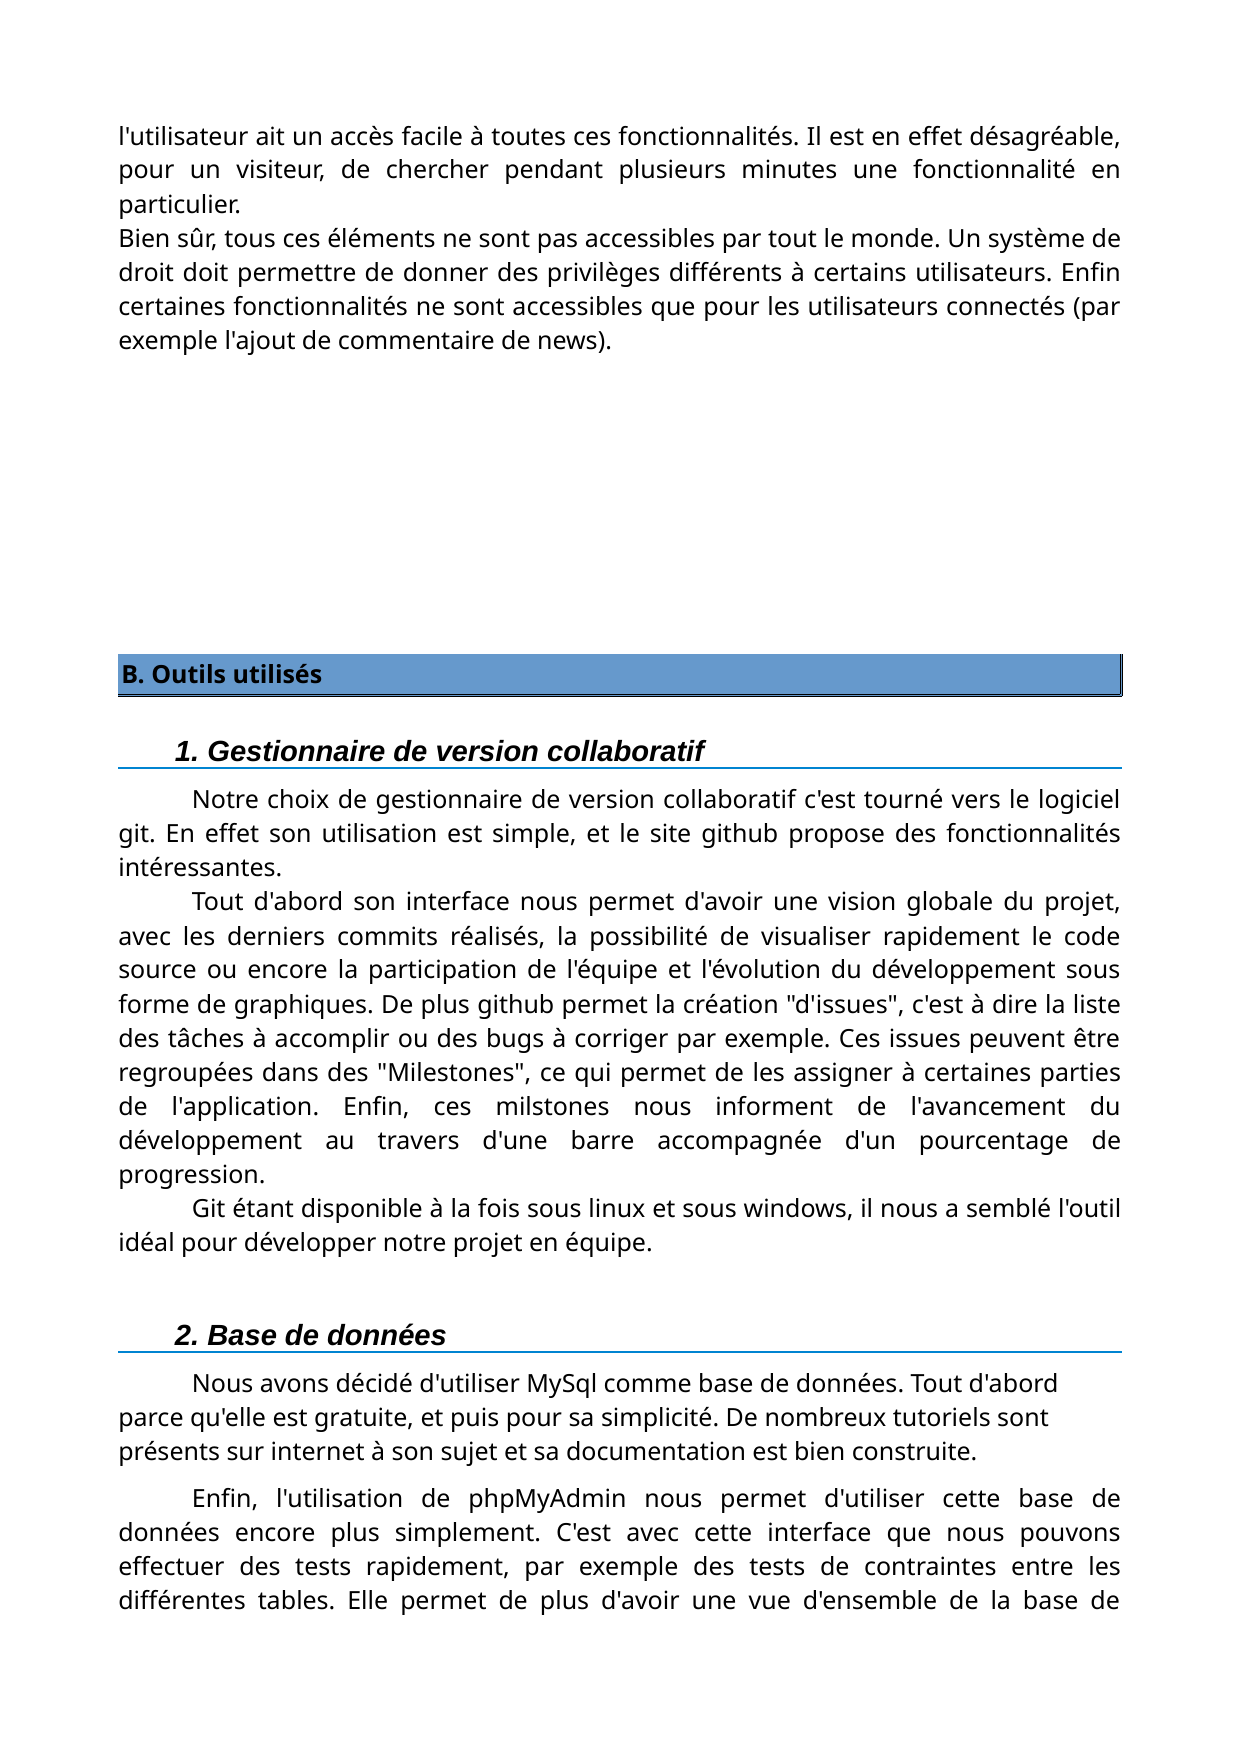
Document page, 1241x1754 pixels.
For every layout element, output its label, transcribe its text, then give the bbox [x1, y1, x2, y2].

text Bien sûr, tous ces éléments ne sont pas accessibles par tout le monde. Un système de droit doit permettre de donner des privilèges différents à certains utilisateurs. Enfin certaines fonctionnalités ne sont accessibles que pour les utilisateurs connectés (par exemple l'ajout de commentaire de news). [118, 220, 1122, 357]
text Notre choix de gestionnaire de version collaboratif c'est tourné vers le logiciel git. En effet son utilisation est simple, et le site github propose des fonctionnalités intéressantes. [118, 782, 1122, 884]
text Nous avons décidé d'utiliser MySql comme base de données. Tout d'abord parce qu'elle est gratuite, et puis pour sa simplicité. De nombreux tutoriels sont présents sur internet à son sujet et sa documentation est bien construite. [118, 1366, 1122, 1468]
text Enfin, l'utilisation de phpMyAdmin nous permet d'utiliser cette base de données encore plus simplement. C'est avec cette interface que nous pouvons effectuer des tests rapidement, par exemple des tests de contraintes entre les différentes tables. Elle permet de plus d'avoir une vue d'ensemble de la base de [118, 1481, 1122, 1617]
text Tout d'abord son interface nous permet d'avoir une vision globale du projet, avec les derniers commits réalisés, la possibilité de visualiser rapidement le code source ou encore la participation de l'équipe et l'évolution du développement sous forme de graphiques. De plus github permet la création "d'issues", c'est à dire la liste des tâches à accomplir ou des bugs à corriger par exemple. Ces issues peuvent être regroupées dans des "Milestones", ce qui permet de les assigner à certaines parties de l'application. Enfin, ces milstones nous informent de l'avancement du développement au travers d'une barre accompagnée d'un pourcentage de progression. [118, 884, 1122, 1191]
subtitle B. Outils utilisés [118, 654, 1122, 696]
subtitle 1. Gestionnaire de version collaboratif [118, 734, 1122, 767]
text Git étant disponible à la fois sous linux et sous windows, il nous a semblé l'outil idéal pour développer notre projet en équipe. [118, 1191, 1122, 1259]
text l'utilisateur ait un accès facile à toutes ces fonctionnalités. Il est en effet désagréable, pour un visiteur, de chercher pendant plusieurs minutes une fonctionnalité en particulier. [118, 118, 1122, 220]
subtitle 2. Base de données [118, 1318, 1122, 1351]
